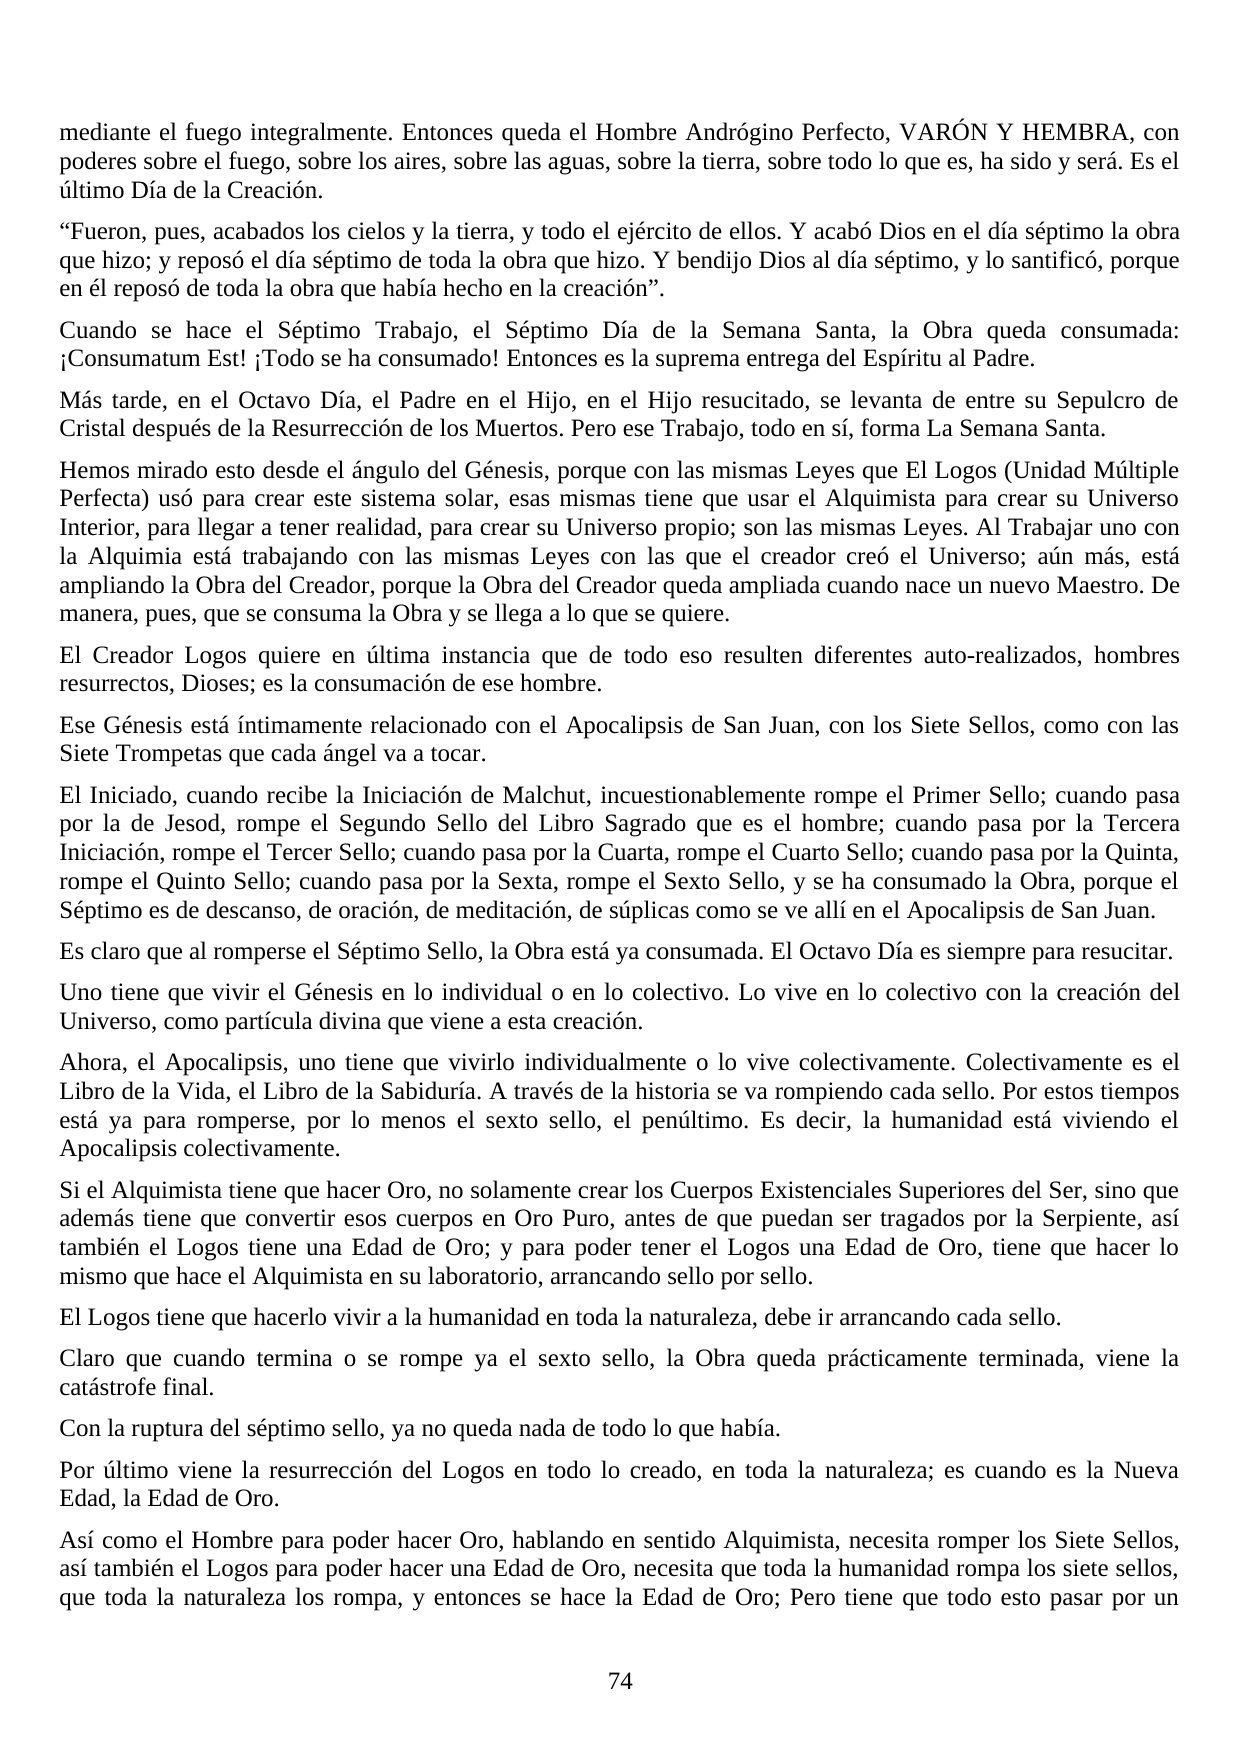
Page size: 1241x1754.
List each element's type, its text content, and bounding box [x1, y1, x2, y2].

text Cuando se hace el Séptimo Trabajo, el Séptimo Día de la Semana Santa, la Obra queda consumada: ¡Consumatum Est! ¡Todo se ha consumado! Entonces es la suprema entrega del Espíritu al Padre. [59, 315, 1181, 372]
text Ahora, el Apocalipsis, uno tiene que vivirlo individualmente o lo vive colectivamente. Colectivamente es el Libro de la Vida, el Libro de la Sabiduría. A través de la historia se va rompiendo cada sello. Por estos tiempos está ya para romperse, por lo menos el sexto sello, el penúltimo. Es decir, la humanidad está viviendo el Apocalipsis colectivamente. [59, 1047, 1181, 1162]
text Claro que cuando termina o se rompe ya el sexto sello, la Obra queda prácticamente terminada, viene la catástrofe final. [59, 1343, 1181, 1401]
text El Logos tiene que hacerlo vivir a la humanidad en toda la naturaleza, debe ir arrancando cada sello. [59, 1302, 1181, 1331]
text El Iniciado, cuando recibe la Iniciación de Malchut, incuestionablemente rompe el Primer Sello; cuando pasa por la de Jesod, rompe el Segundo Sello del Libro Sagrado que es el hombre; cuando pasa por la Tercera Iniciación, rompe el Tercer Sello; cuando pasa por la Cuarta, rompe el Cuarto Sello; cuando pasa por la Quinta, rompe el Quinto Sello; cuando pasa por la Sexta, rompe el Sexto Sello, y se ha consumado la Obra, porque el Séptimo es de descanso, de oración, de meditación, de súplicas como se ve allí en el Apocalipsis de San Juan. [59, 780, 1181, 923]
text El Creador Logos quiere en última instancia que de todo eso resulten diferentes auto-realizados, hombres resurrectos, Dioses; es la consumación de ese hombre. [59, 640, 1181, 697]
text Uno tiene que vivir el Génesis en lo individual o en lo colectivo. Lo vive en lo colectivo con la creación del Universo, como partícula divina que viene a esta creación. [59, 977, 1181, 1035]
text Así como el Hombre para poder hacer Oro, hablando en sentido Alquimista, necesita romper los Siete Sellos, así también el Logos para poder hacer una Edad de Oro, necesita que toda la humanidad rompa los siete sellos, que toda la naturaleza los rompa, y entonces se hace la Edad de Oro; Pero tiene que todo esto pasar por un [59, 1525, 1181, 1611]
text Por último viene la resurrección del Logos en todo lo creado, en toda la naturaleza; es cuando es la Nueva Edad, la Edad de Oro. [59, 1455, 1181, 1512]
text Más tarde, en el Octavo Día, el Padre en el Hijo, en el Hijo resucitado, se levanta de entre su Sepulcro de Cristal después de la Resurrección de los Muertos. Pero ese Trabajo, todo en sí, forma La Semana Santa. [59, 385, 1181, 442]
text mediante el fuego integralmente. Entonces queda el Hombre Andrógino Perfecto, VARÓN Y HEMBRA, con poderes sobre el fuego, sobre los aires, sobre las aguas, sobre la tierra, sobre todo lo que es, ha sido y será. Es el último Día de la Creación. [59, 117, 1181, 203]
text Si el Alquimista tiene que hacer Oro, no solamente crear los Cuerpos Existenciales Superiores del Ser, sino que además tiene que convertir esos cuerpos en Oro Puro, antes de que puedan ser tragados por la Serpiente, así también el Logos tiene una Edad de Oro; y para poder tener el Logos una Edad de Oro, tiene que hacer lo mismo que hace el Alquimista en su laboratorio, arrancando sello por sello. [59, 1175, 1181, 1290]
text Con la ruptura del séptimo sello, ya no queda nada de todo lo que había. [59, 1413, 1181, 1442]
text Ese Génesis está íntimamente relacionado con el Apocalipsis de San Juan, con los Siete Sellos, como con las Siete Trompetas que cada ángel va a tocar. [59, 710, 1181, 767]
text Hemos mirado esto desde el ángulo del Génesis, porque con las mismas Leyes que El Logos (Unidad Múltiple Perfecta) usó para crear este sistema solar, esas mismas tiene que usar el Alquimista para crear su Universo Interior, para llegar a tener realidad, para crear su Universo propio; son las mismas Leyes. Al Trabajar uno con la Alquimia está trabajando con las mismas Leyes con las que el creador creó el Universo; aún más, está ampliando la Obra del Creador, porque la Obra del Creador queda ampliada cuando nace un nuevo Maestro. De manera, pues, que se consuma la Obra y se llega a lo que se quiere. [59, 455, 1181, 627]
text Es claro que al romperse el Séptimo Sello, la Obra está ya consumada. El Octavo Día es siempre para resucitar. [59, 936, 1181, 965]
text “Fueron, pues, acabados los cielos y la tierra, y todo el ejército de ellos. Y acabó Dios en el día séptimo la obra que hizo; y reposó el día séptimo de toda la obra que hizo. Y bendijo Dios al día séptimo, y lo santificó, porque en él reposó de toda la obra que había hecho en la creación”. [59, 216, 1181, 302]
